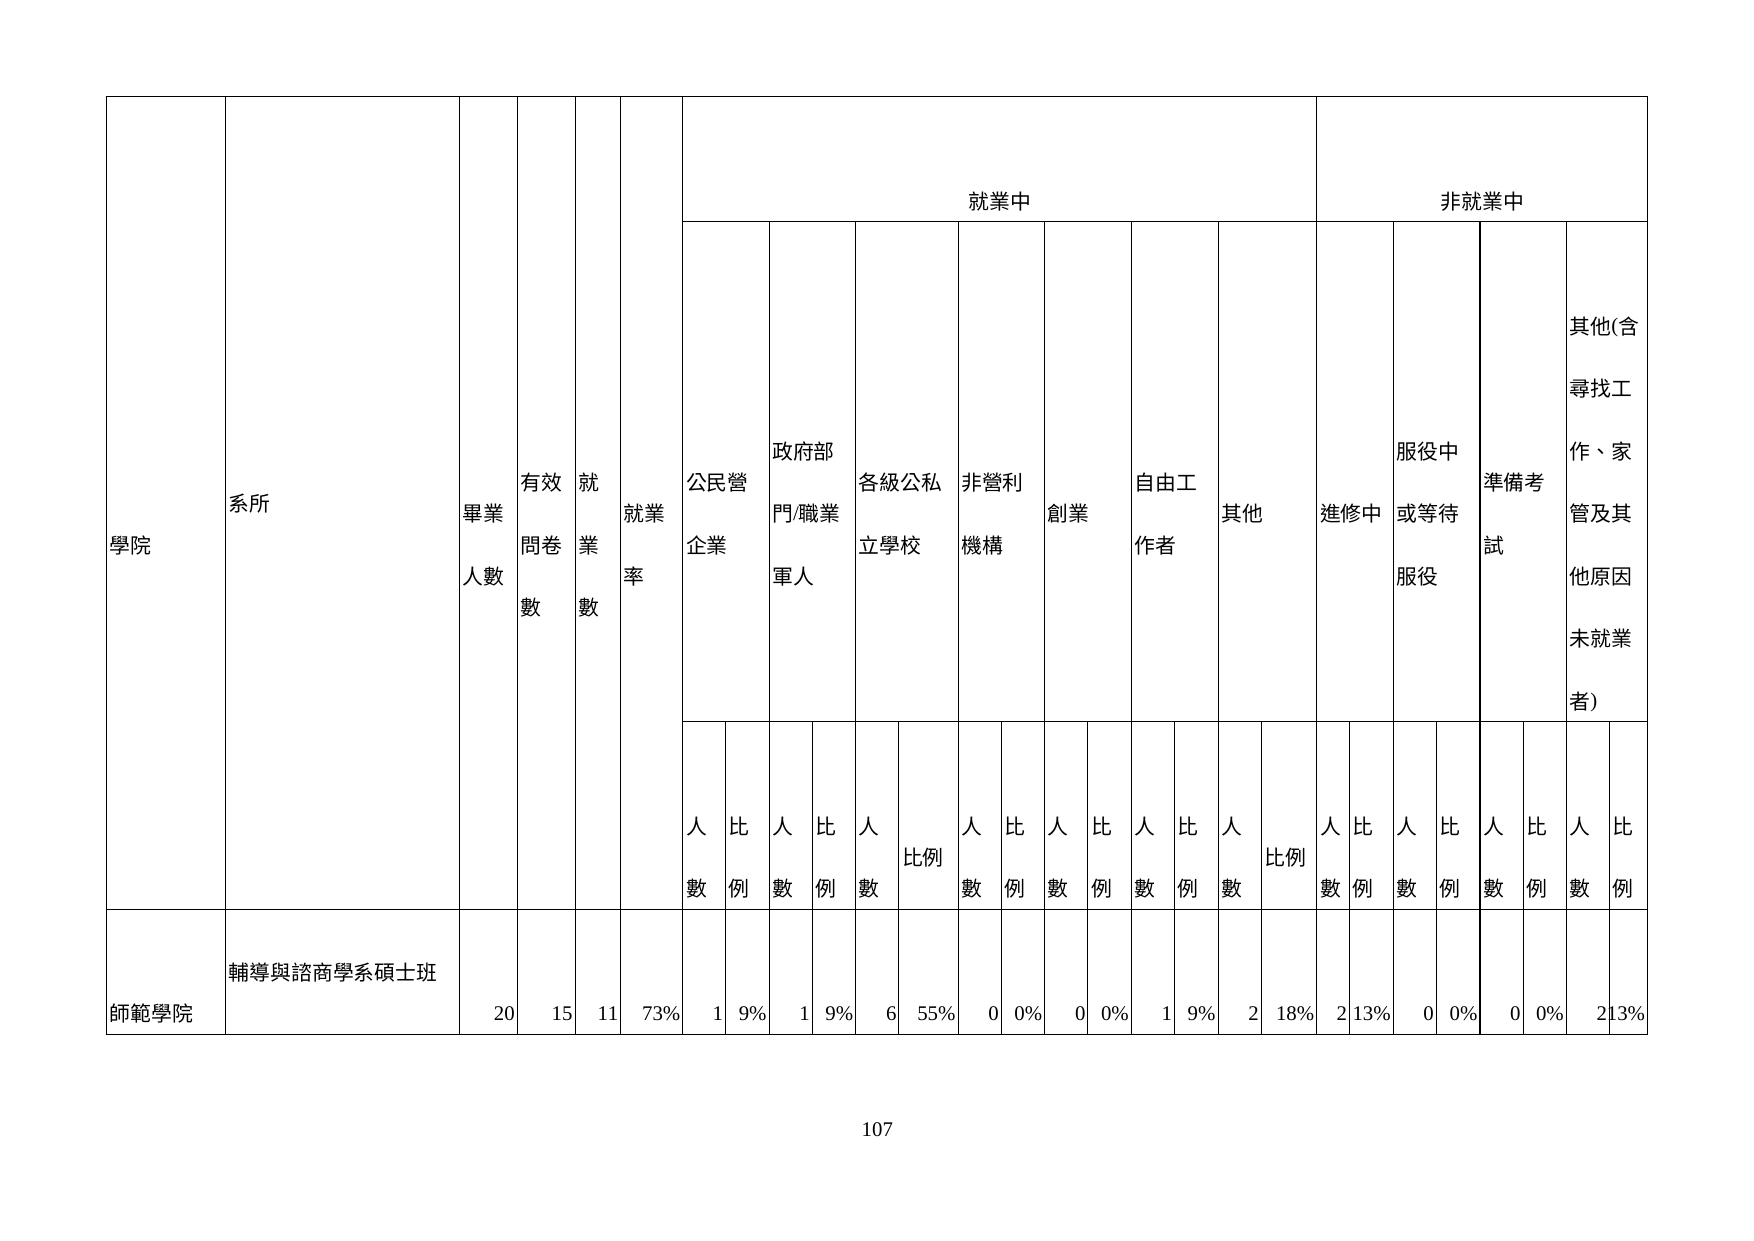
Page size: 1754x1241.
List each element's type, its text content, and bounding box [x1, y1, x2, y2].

table_cell 自由工作者 [1132, 222, 1218, 721]
table_cell 6 [856, 910, 898, 1033]
table_cell 準備考試 [1481, 222, 1566, 721]
table_cell 73% [621, 910, 682, 1033]
table_cell 人數 [959, 722, 1001, 908]
table_cell 比例 [1610, 722, 1647, 908]
table_cell 公民營企業 [683, 222, 769, 721]
table_cell 師範學院 [107, 910, 225, 1033]
table_cell 1 [683, 910, 725, 1033]
table_cell 人數 [1567, 722, 1609, 908]
table_cell 比例 [899, 722, 958, 908]
table_cell 0% [1524, 910, 1566, 1033]
table_cell 比例 [1437, 722, 1479, 908]
table_header 系所 [226, 97, 459, 908]
table_header 學院 [107, 97, 225, 908]
table_cell 13% [1610, 910, 1647, 1033]
table_header 非就業中 [1317, 97, 1647, 221]
table_cell 人數 [1394, 722, 1436, 908]
table_cell 人數 [1132, 722, 1174, 908]
table_cell 0% [1437, 910, 1479, 1033]
table_cell 13% [1350, 910, 1393, 1033]
table_cell 比例 [1524, 722, 1566, 908]
table_cell 人數 [1045, 722, 1087, 908]
table_cell 人數 [770, 722, 812, 908]
table_cell 創業 [1045, 222, 1131, 721]
table_cell 人數 [1219, 722, 1261, 908]
table_cell 9% [726, 910, 769, 1033]
table_cell 2 [1567, 910, 1609, 1033]
table_cell 0% [1088, 910, 1131, 1033]
table_header 就業率 [621, 97, 682, 908]
table_header 有效問卷數 [518, 97, 575, 908]
table_cell 比例 [1088, 722, 1131, 908]
table_cell 其他 [1219, 222, 1316, 721]
table_header 就業中 [683, 97, 1316, 221]
table_cell 比例 [1350, 722, 1393, 908]
table_cell 0 [1394, 910, 1436, 1033]
table_cell 15 [518, 910, 575, 1033]
table_cell 比例 [813, 722, 855, 908]
table_cell 人數 [856, 722, 898, 908]
table_cell 比例 [1002, 722, 1044, 908]
table_cell 人數 [1317, 722, 1349, 908]
table_cell 比例 [726, 722, 769, 908]
table_cell 0 [1481, 910, 1523, 1033]
table_cell 1 [770, 910, 812, 1033]
table_cell 其他(含尋找工作、家管及其他原因未就業者) [1567, 222, 1647, 721]
table_cell 18% [1262, 910, 1316, 1033]
table_cell 服役中或等待服役 [1394, 222, 1479, 721]
table_cell 比例 [1262, 722, 1316, 908]
table_cell 9% [1175, 910, 1218, 1033]
table_cell 輔導與諮商學系碩士班 [226, 910, 459, 1033]
table_cell 0 [1045, 910, 1087, 1033]
table_cell 1 [1132, 910, 1174, 1033]
table_cell 11 [576, 910, 620, 1033]
table_cell 9% [813, 910, 855, 1033]
table_cell 比例 [1175, 722, 1218, 908]
table_cell 進修中 [1317, 222, 1393, 721]
table_cell 人數 [683, 722, 725, 908]
table_header 畢業人數 [460, 97, 517, 908]
table_cell 各級公私立學校 [856, 222, 958, 721]
table_cell 0% [1002, 910, 1044, 1033]
table_cell 非營利機構 [959, 222, 1044, 721]
table_cell 55% [899, 910, 958, 1033]
table_cell 2 [1219, 910, 1261, 1033]
table_header 就業數 [576, 97, 620, 908]
table_cell 0 [959, 910, 1001, 1033]
table_cell 政府部門/職業軍人 [770, 222, 855, 721]
table_cell 人數 [1481, 722, 1523, 908]
table_cell 20 [460, 910, 517, 1033]
table_cell 2 [1317, 910, 1349, 1033]
